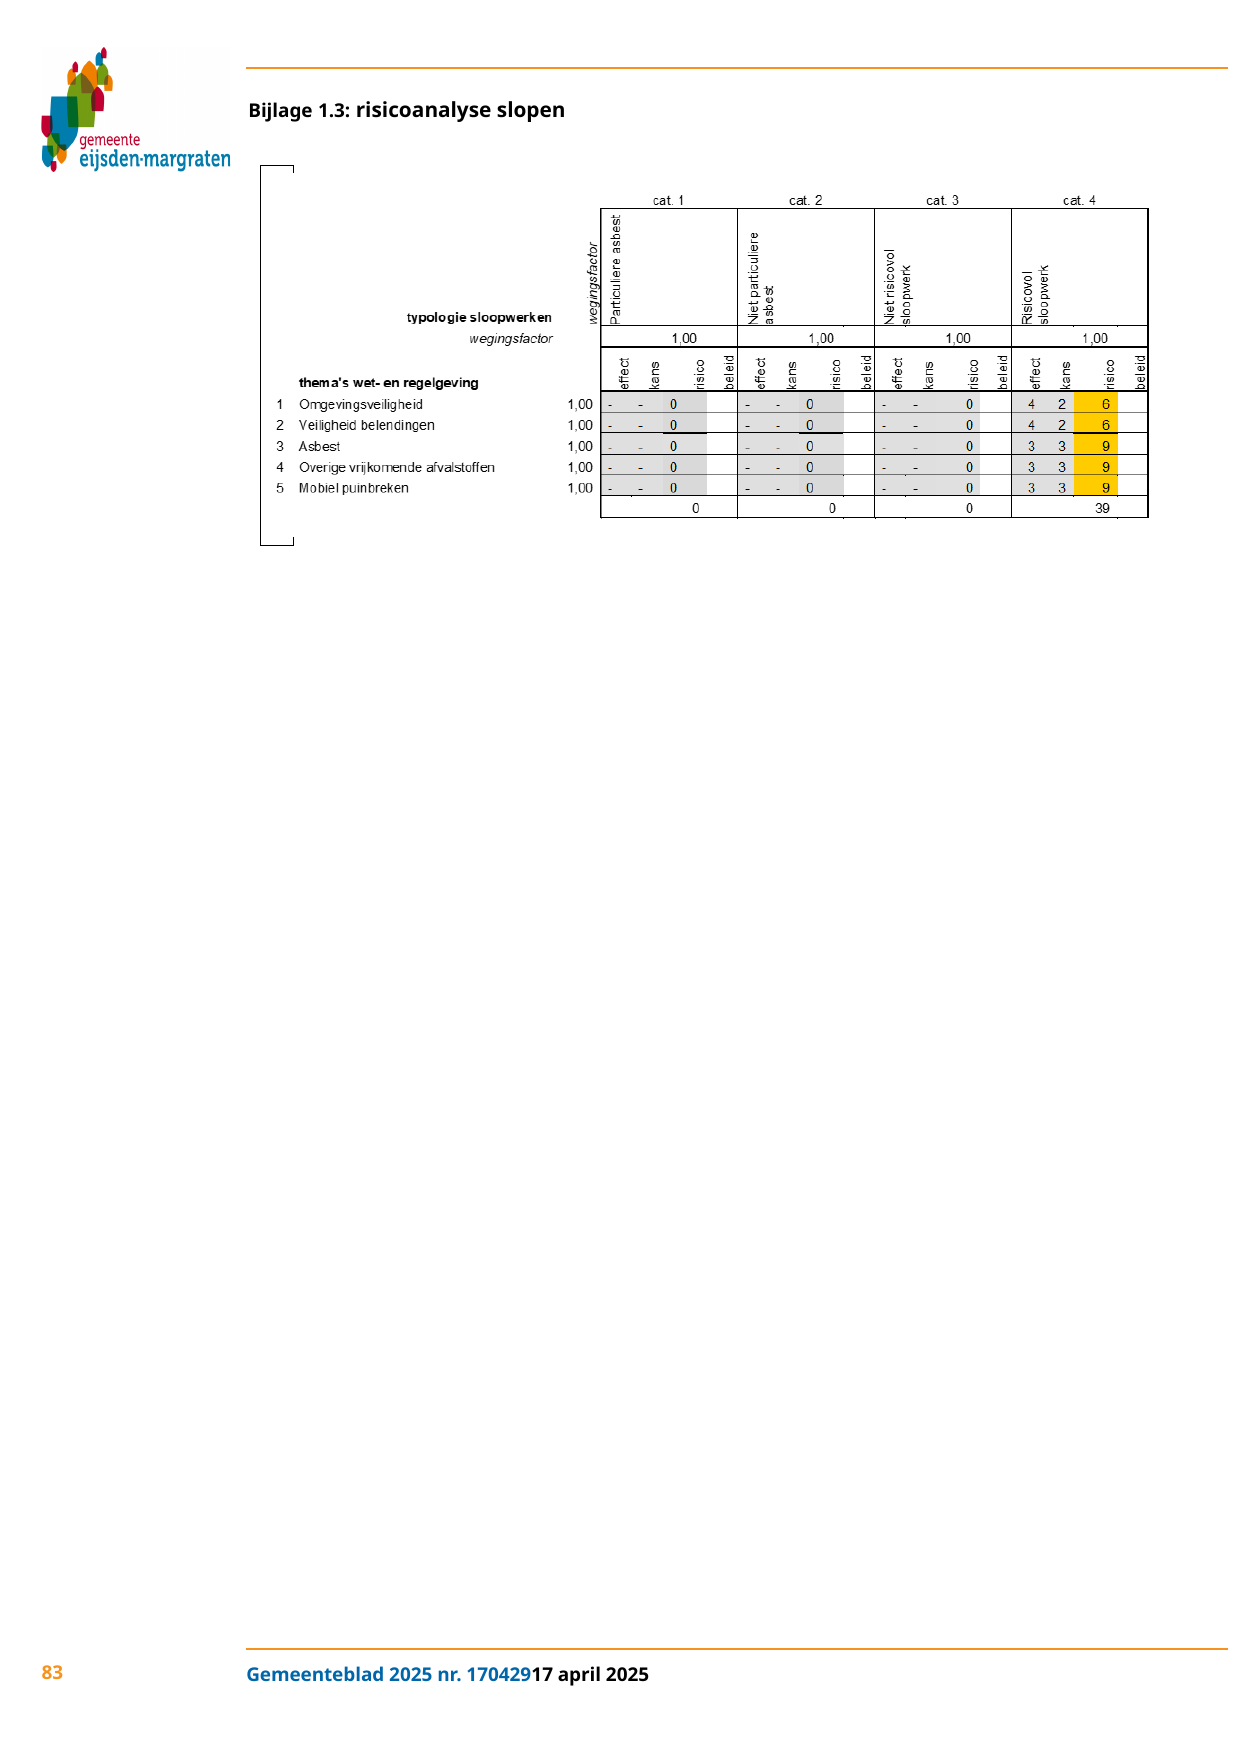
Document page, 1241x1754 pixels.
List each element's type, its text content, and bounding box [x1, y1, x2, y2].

picture [268, 173, 1173, 537]
picture [41, 47, 231, 172]
text Bijlage 1.3: risicoanalyse slopen [248, 95, 1152, 123]
